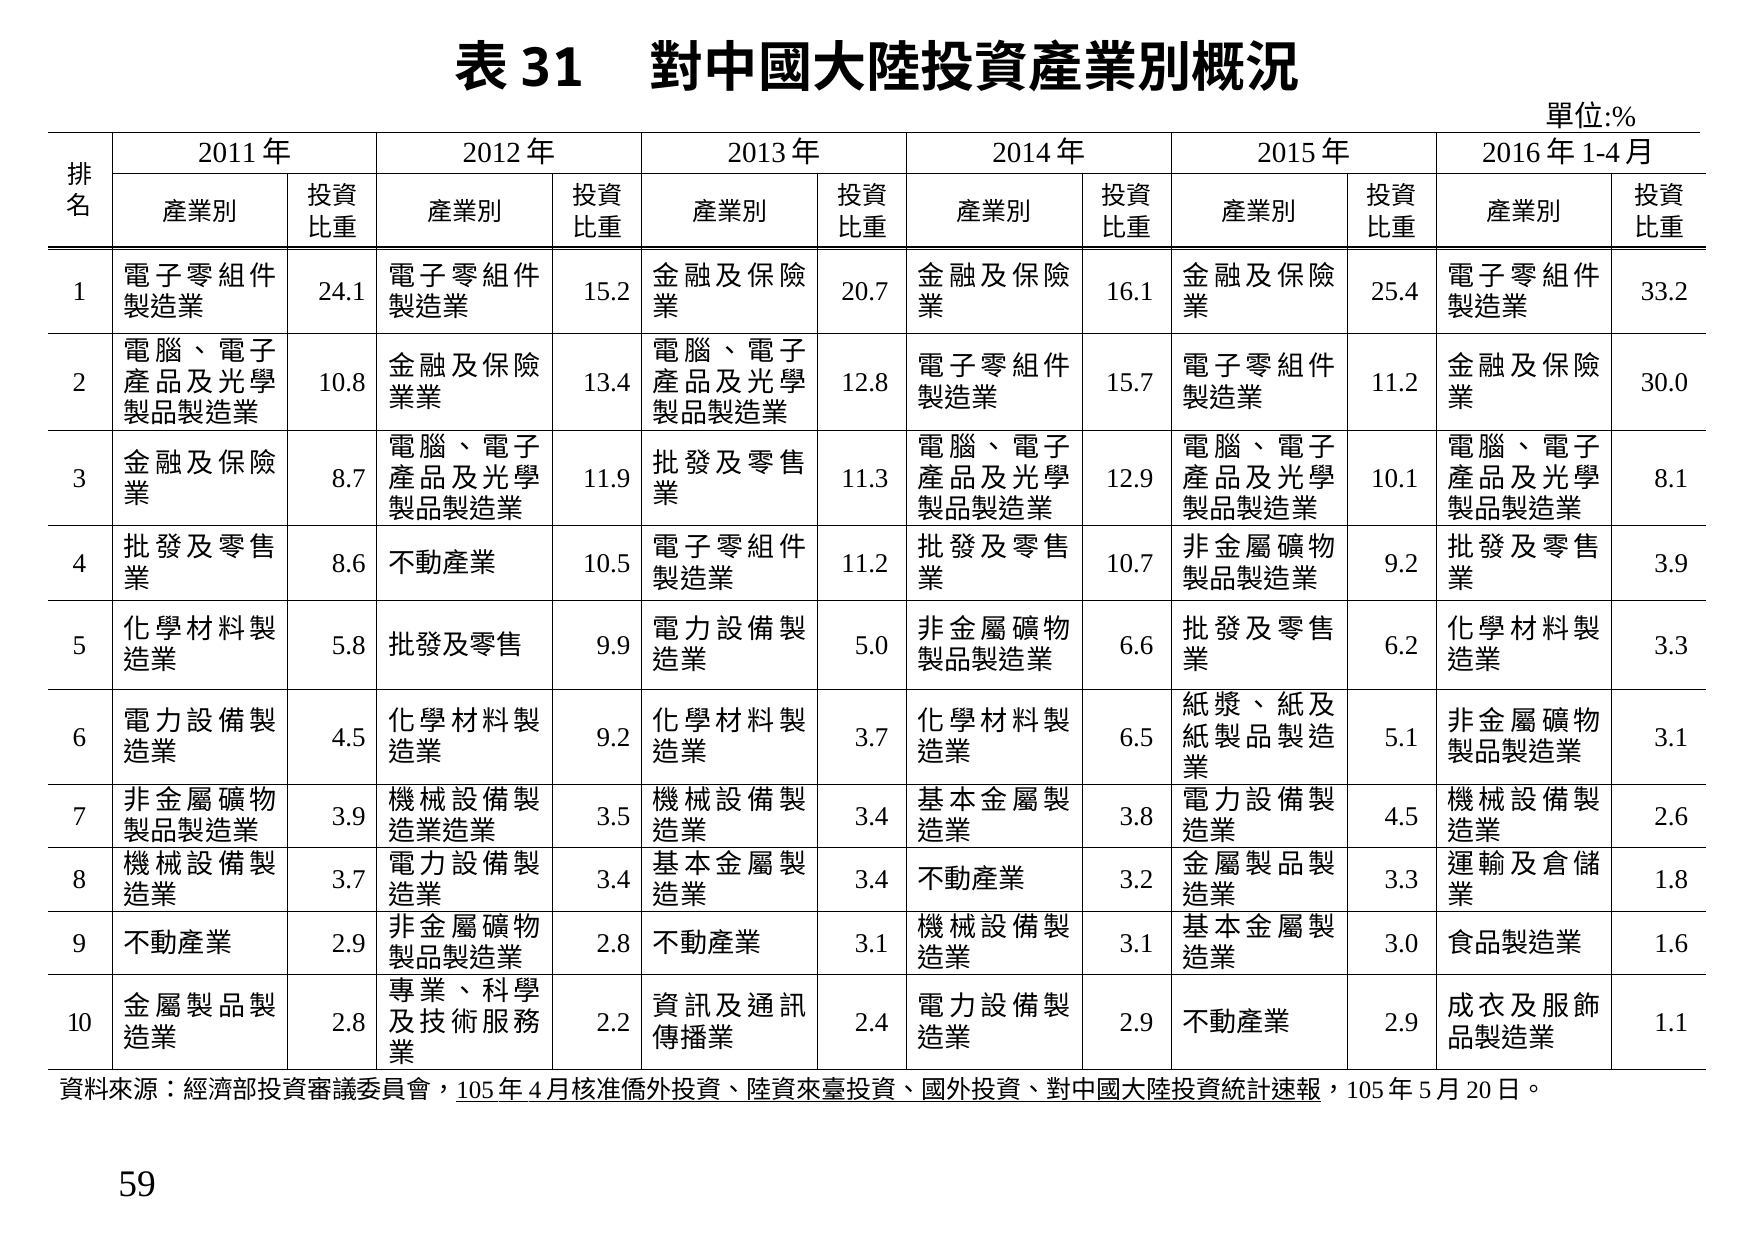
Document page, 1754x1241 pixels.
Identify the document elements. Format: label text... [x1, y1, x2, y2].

table_cell 電子零組件製造業 [377, 250, 552, 333]
table_cell 11.9 [553, 431, 641, 525]
table_cell 8 [48, 848, 112, 911]
table_cell 產業別 [113, 174, 287, 246]
table_cell 10.5 [553, 526, 641, 600]
table_cell 專業、科學及技術服務業 [377, 975, 552, 1069]
table_cell 金融及保險業 [642, 250, 817, 333]
table_cell 非金屬礦物製品製造業 [377, 912, 552, 974]
table_header [1700, 132, 1706, 172]
table_cell 成衣及服飾品製造業 [1437, 975, 1611, 1069]
table_cell 33.2 [1612, 250, 1706, 333]
table_cell 10.7 [1083, 526, 1171, 600]
table_cell 投資比重 [1612, 174, 1706, 246]
table_cell 5.1 [1348, 690, 1436, 783]
table_cell 金融及保險業業 [377, 334, 552, 430]
table_cell 11.2 [1348, 334, 1436, 430]
table_cell 11.3 [818, 431, 906, 525]
table_cell 食品製造業 [1437, 912, 1611, 974]
table_cell 電腦、電子產品及光學製品製造業 [642, 334, 817, 430]
table_cell 不動產業 [642, 912, 817, 974]
table_cell 15.7 [1083, 334, 1171, 430]
table_cell 基本金屬製造業 [1172, 912, 1347, 974]
table_cell 30.0 [1612, 334, 1706, 430]
table_cell 電子零組件製造業 [642, 526, 817, 600]
table_cell 機械設備製造業 [642, 785, 817, 847]
table_cell 9 [48, 912, 112, 974]
table_cell 2.9 [1348, 975, 1436, 1069]
table_cell 10.8 [288, 334, 376, 430]
table_cell 2.8 [553, 912, 641, 974]
table_cell 化學材料製造業 [377, 690, 552, 783]
table_cell 產業別 [907, 174, 1082, 246]
table_cell 3.3 [1612, 601, 1706, 689]
table_cell 6.6 [1083, 601, 1171, 689]
table_cell 3.1 [1612, 690, 1706, 783]
table_cell 2.9 [288, 912, 376, 974]
text 單位:% [118, 103, 1636, 132]
table_cell 電力設備製造業 [907, 975, 1082, 1069]
table_cell 1.8 [1612, 848, 1706, 911]
table_header 2014年 [907, 133, 1171, 172]
table_cell 化學材料製造業 [642, 690, 817, 783]
table_cell 16.1 [1083, 250, 1171, 333]
table_cell 9.2 [553, 690, 641, 783]
table_cell 9.9 [553, 601, 641, 689]
table_header 2011年 [113, 133, 376, 172]
table_cell 化學材料製造業 [1437, 601, 1611, 689]
table_cell 投資比重 [818, 174, 906, 246]
table_cell 12.9 [1083, 431, 1171, 525]
table_cell 機械設備製造業 [1437, 785, 1611, 847]
table_cell 3.1 [1083, 912, 1171, 974]
table_cell 4.5 [1348, 785, 1436, 847]
table_cell 10 [48, 975, 112, 1069]
table_cell 批發及零售業 [1172, 601, 1347, 689]
text 資料來源：經濟部投資審議委員會，105年4月核准僑外投資、陸資來臺投資、國外投資、對中國大陸投資統計速報，105年5月20日。 [59, 1070, 1698, 1106]
table_cell 5 [48, 601, 112, 689]
table_cell 9.2 [1348, 526, 1436, 600]
table_header 2015年 [1172, 133, 1436, 172]
table_cell 2.6 [1612, 785, 1706, 847]
table_cell 投資比重 [1348, 174, 1436, 246]
table_header 排名 [48, 133, 112, 246]
table_cell 2.8 [288, 975, 376, 1069]
table_cell 資訊及通訊傳播業 [642, 975, 817, 1069]
table_cell 基本金屬製造業 [642, 848, 817, 911]
table_cell 非金屬礦物製品製造業 [1172, 526, 1347, 600]
table_cell 電腦、電子產品及光學製品製造業 [1437, 431, 1611, 525]
table_cell 產業別 [1172, 174, 1347, 246]
table_cell 金融及保險業 [1437, 334, 1611, 430]
table_cell 批發及零售業 [113, 526, 287, 600]
table_cell 8.7 [288, 431, 376, 525]
table_cell 5.0 [818, 601, 906, 689]
table_cell 25.4 [1348, 250, 1436, 333]
table_cell 投資比重 [288, 174, 376, 246]
table_cell 批發及零售業 [1437, 526, 1611, 600]
table_cell 6 [48, 690, 112, 783]
table_cell 運輸及倉儲業 [1437, 848, 1611, 911]
table_cell 10.1 [1348, 431, 1436, 525]
table_cell 機械設備製造業 [907, 912, 1082, 974]
table_cell 電子零組件製造業 [1437, 250, 1611, 333]
table_cell 15.2 [553, 250, 641, 333]
table_cell 不動產業 [113, 912, 287, 974]
table_cell 金屬製品製造業 [113, 975, 287, 1069]
table_cell 不動產業 [907, 848, 1082, 911]
table_cell 非金屬礦物製品製造業 [113, 785, 287, 847]
table_cell 6.5 [1083, 690, 1171, 783]
table_cell 20.7 [818, 250, 906, 333]
table_cell 基本金屬製造業 [907, 785, 1082, 847]
table_cell 非金屬礦物製品製造業 [1437, 690, 1611, 783]
table_cell 不動產業 [1172, 975, 1347, 1069]
table_cell 非金屬礦物製品製造業 [907, 601, 1082, 689]
table_cell 12.8 [818, 334, 906, 430]
table_cell 3.9 [288, 785, 376, 847]
table_cell 批發及零售業 [907, 526, 1082, 600]
table_cell 產業別 [642, 174, 817, 246]
table_cell 機械設備製造業造業 [377, 785, 552, 847]
table_cell 3.4 [818, 785, 906, 847]
table_cell 電子零組件製造業 [1172, 334, 1347, 430]
table_cell 化學材料製造業 [113, 601, 287, 689]
table_cell 紙漿、紙及紙製品製造業 [1172, 690, 1347, 783]
table_cell 電力設備製造業 [642, 601, 817, 689]
table_cell 電腦、電子產品及光學製品製造業 [113, 334, 287, 430]
table_cell 機械設備製造業 [113, 848, 287, 911]
table_cell 7 [48, 785, 112, 847]
table_cell 批發及零售業 [642, 431, 817, 525]
table_cell 電子零組件製造業 [907, 334, 1082, 430]
table_cell 3.4 [818, 848, 906, 911]
table_cell 3.4 [553, 848, 641, 911]
table_cell 5.8 [288, 601, 376, 689]
table_cell 產業別 [1437, 174, 1611, 246]
table_cell 1.1 [1612, 975, 1706, 1069]
table_cell 金融及保險業 [113, 431, 287, 525]
table_cell 11.2 [818, 526, 906, 600]
table_cell 電腦、電子產品及光學製品製造業 [377, 431, 552, 525]
table_cell 電力設備製造業 [1172, 785, 1347, 847]
table_cell 投資比重 [1083, 174, 1171, 246]
table_cell 不動產業 [377, 526, 552, 600]
table_cell 4 [48, 526, 112, 600]
table_cell 電子零組件製造業 [113, 250, 287, 333]
table_cell 1 [48, 250, 112, 333]
table_cell 3.1 [818, 912, 906, 974]
table_cell 3.8 [1083, 785, 1171, 847]
table_cell 13.4 [553, 334, 641, 430]
table_cell 化學材料製造業 [907, 690, 1082, 783]
table_cell 電腦、電子產品及光學製品製造業 [907, 431, 1082, 525]
table_header 2013年 [642, 133, 906, 172]
table_cell 24.1 [288, 250, 376, 333]
table_cell 3.9 [1612, 526, 1706, 600]
table_cell 電力設備製造業 [377, 848, 552, 911]
table_cell 投資比重 [553, 174, 641, 246]
table_cell 金融及保險業 [907, 250, 1082, 333]
table_header 2016年1-4月 [1437, 133, 1700, 172]
table_cell 2.9 [1083, 975, 1171, 1069]
table_cell 6.2 [1348, 601, 1436, 689]
table_cell 金融及保險業 [1172, 250, 1347, 333]
table_cell 產業別 [377, 174, 552, 246]
table_cell 電腦、電子產品及光學製品製造業 [1172, 431, 1347, 525]
table_cell 3.7 [818, 690, 906, 783]
table_cell 4.5 [288, 690, 376, 783]
table_header 2012年 [377, 133, 641, 172]
table_cell 金屬製品製造業 [1172, 848, 1347, 911]
table_cell 3.0 [1348, 912, 1436, 974]
table_cell 電力設備製造業 [113, 690, 287, 783]
table_cell 3.2 [1083, 848, 1171, 911]
table_cell 2.2 [553, 975, 641, 1069]
table_cell 2 [48, 334, 112, 430]
table_cell 3.3 [1348, 848, 1436, 911]
table_cell 3 [48, 431, 112, 525]
table_cell 3.5 [553, 785, 641, 847]
subtitle 表31 對中國大陸投資產業別概況 [118, 24, 1636, 103]
table_cell 1.6 [1612, 912, 1706, 974]
table_cell 3.7 [288, 848, 376, 911]
table_cell 批發及零售 [377, 601, 552, 689]
table_cell 2.4 [818, 975, 906, 1069]
table_cell 8.6 [288, 526, 376, 600]
table_cell 8.1 [1612, 431, 1706, 525]
